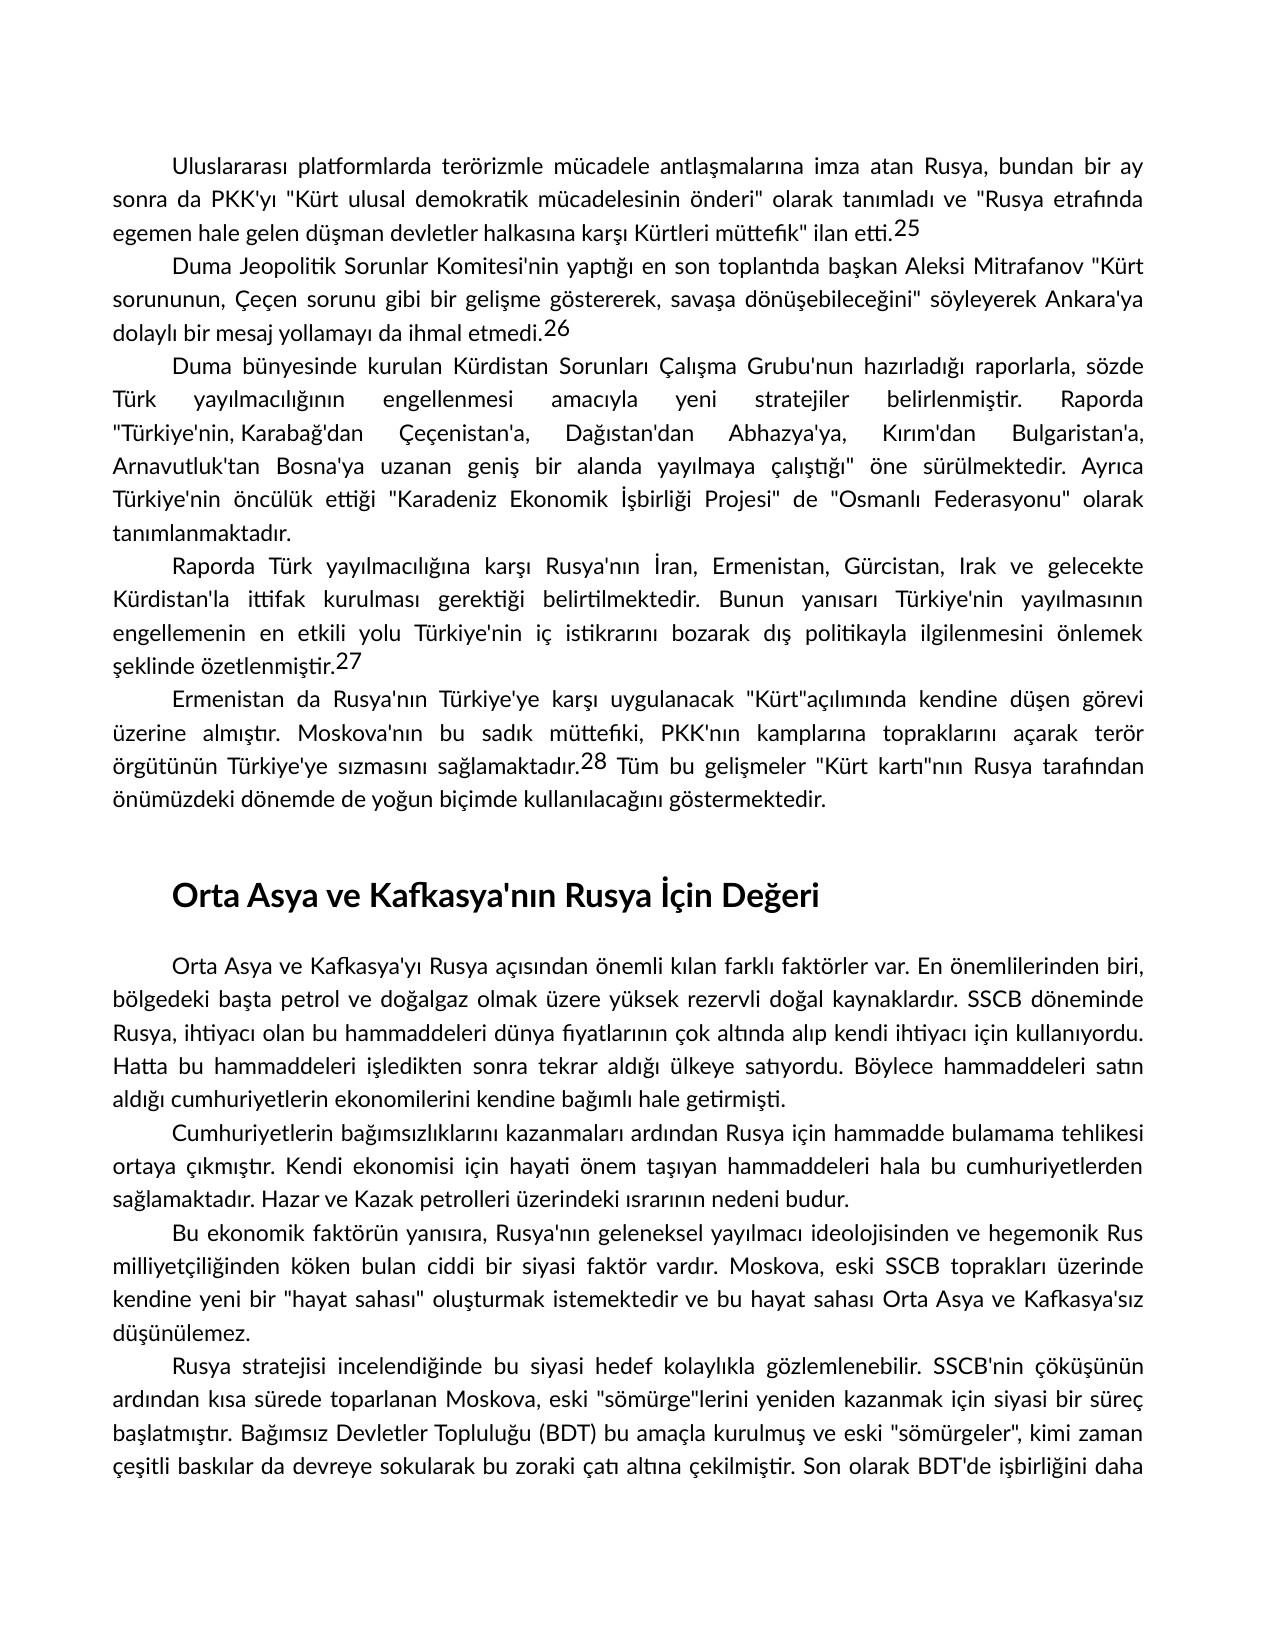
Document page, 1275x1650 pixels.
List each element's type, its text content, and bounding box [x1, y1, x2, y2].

text Duma Jeopolitik Sorunlar Komitesi'nin yaptığı en son toplantıda başkan Aleksi Mitrafanov "Kürt sorununun, Çeçen sorunu gibi bir gelişme göstererek, savaşa dönüşebileceğini" söyleyerek Ankara'ya dolaylı bir mesaj yollamayı da ihmal etmedi.26 [112, 248, 1145, 348]
text Bu ekonomik faktörün yanısıra, Rusya'nın geleneksel yayılmacı ideolojisinden ve hegemonik Rus milliyetçiliğinden köken bulan ciddi bir siyasi faktör vardır. Moskova, eski SSCB toprakları üzerinde kendine yeni bir "hayat sahası" oluşturmak istemektedir ve bu hayat sahası Orta Asya ve Kafkasya'sız düşünülemez. [112, 1214, 1145, 1348]
text Raporda Türk yayılmacılığına karşı Rusya'nın İran, Ermenistan, Gürcistan, Irak ve gelecekte Kürdistan'la ittifak kurulması gerektiği belirtilmektedir. Bunun yanısarı Türkiye'nin yayılmasının engellemenin en etkili yolu Türkiye'nin iç istikrarını bozarak dış politikayla ilgilenmesini önlemek şeklinde özetlenmiştir.27 [112, 548, 1145, 681]
text Rusya stratejisi incelendiğinde bu siyasi hedef kolaylıkla gözlemlenebilir. SSCB'nin çöküşünün ardından kısa sürede toparlanan Moskova, eski "sömürge"lerini yeniden kazanmak için siyasi bir süreç başlatmıştır. Bağımsız Devletler Topluluğu (BDT) bu amaçla kurulmuş ve eski "sömürgeler", kimi zaman çeşitli baskılar da devreye sokularak bu zoraki çatı altına çekilmiştir. Son olarak BDT'de işbirliğini daha [112, 1348, 1145, 1481]
text Cumhuriyetlerin bağımsızlıklarını kazanmaları ardından Rusya için hammadde bulamama tehlikesi ortaya çıkmıştır. Kendi ekonomisi için hayati önem taşıyan hammaddeleri hala bu cumhuriyetlerden sağlamaktadır. Hazar ve Kazak petrolleri üzerindeki ısrarının nedeni budur. [112, 1114, 1145, 1214]
text Ermenistan da Rusya'nın Türkiye'ye karşı uygulanacak "Kürt"açılımında kendine düşen görevi üzerine almıştır. Moskova'nın bu sadık müttefiki, PKK'nın kamplarına topraklarını açarak terör örgütünün Türkiye'ye sızmasını sağlamaktadır.28 Tüm bu gelişmeler "Kürt kartı"nın Rusya tarafından önümüzdeki dönemde de yoğun biçimde kullanılacağını göstermektedir. [112, 681, 1145, 814]
text Orta Asya ve Kafkasya'yı Rusya açısından önemli kılan farklı faktörler var. En önemlilerinden biri, bölgedeki başta petrol ve doğalgaz olmak üzere yüksek rezervli doğal kaynaklardır. SSCB döneminde Rusya, ihtiyacı olan bu hammaddeleri dünya fiyatlarının çok altında alıp kendi ihtiyacı için kullanıyordu. Hatta bu hammaddeleri işledikten sonra tekrar aldığı ülkeye satıyordu. Böylece hammaddeleri satın aldığı cumhuriyetlerin ekonomilerini kendine bağımlı hale getirmişti. [112, 948, 1145, 1114]
text Uluslararası platformlarda terörizmle mücadele antlaşmalarına imza atan Rusya, bundan bir ay sonra da PKK'yı "Kürt ulusal demokratik mücadelesinin önderi" olarak tanımladı ve "Rusya etrafında egemen hale gelen düşman devletler halkasına karşı Kürtleri müttefik" ilan etti.25 [112, 148, 1145, 248]
text Duma bünyesinde kurulan Kürdistan Sorunları Çalışma Grubu'nun hazırladığı raporlarla, sözde Türk yayılmacılığının engellenmesi amacıyla yeni stratejiler belirlenmiştir. Raporda "Türkiye'nin, Karabağ'dan Çeçenistan'a, Dağıstan'dan Abhazya'ya, Kırım'dan Bulgaristan'a, Arnavutluk'tan Bosna'ya uzanan geniş bir alanda yayılmaya çalıştığı" öne sürülmektedir. Ayrıca Türkiye'nin öncülük ettiği "Karadeniz Ekonomik İşbirliği Projesi" de "Osmanlı Federasyonu" olarak tanımlanmaktadır. [112, 348, 1145, 548]
subtitle Orta Asya ve Kafkasya'nın Rusya İçin Değeri [112, 881, 1145, 914]
